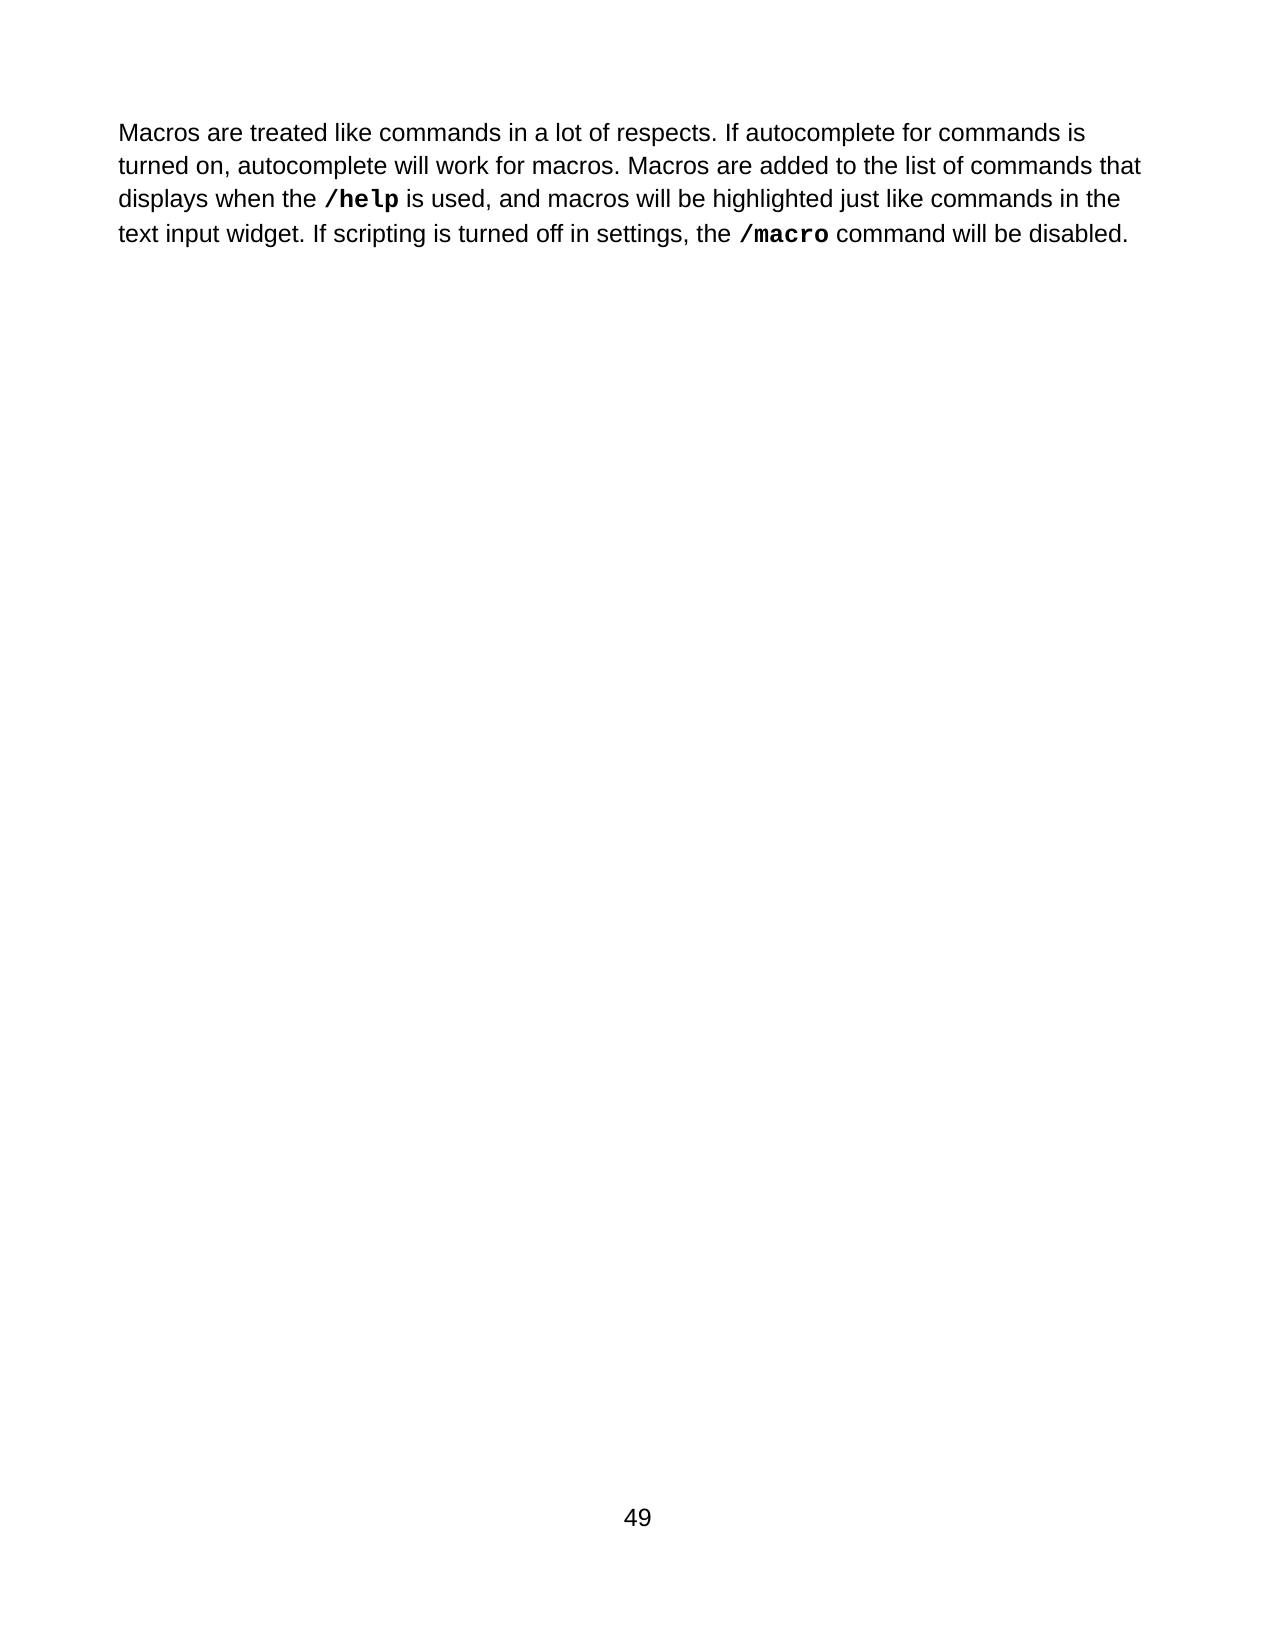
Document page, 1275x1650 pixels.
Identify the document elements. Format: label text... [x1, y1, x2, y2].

text Macros are treated like commands in a lot of respects. If autocomplete for commands is turned on, autocomplete will work for macros. Macros are added to the list of commands that displays when the /help is used, and macros will be highlighted just like commands in the text input widget. If scripting is turned off in settings, the /macro command will be disabled. [118, 118, 1157, 250]
